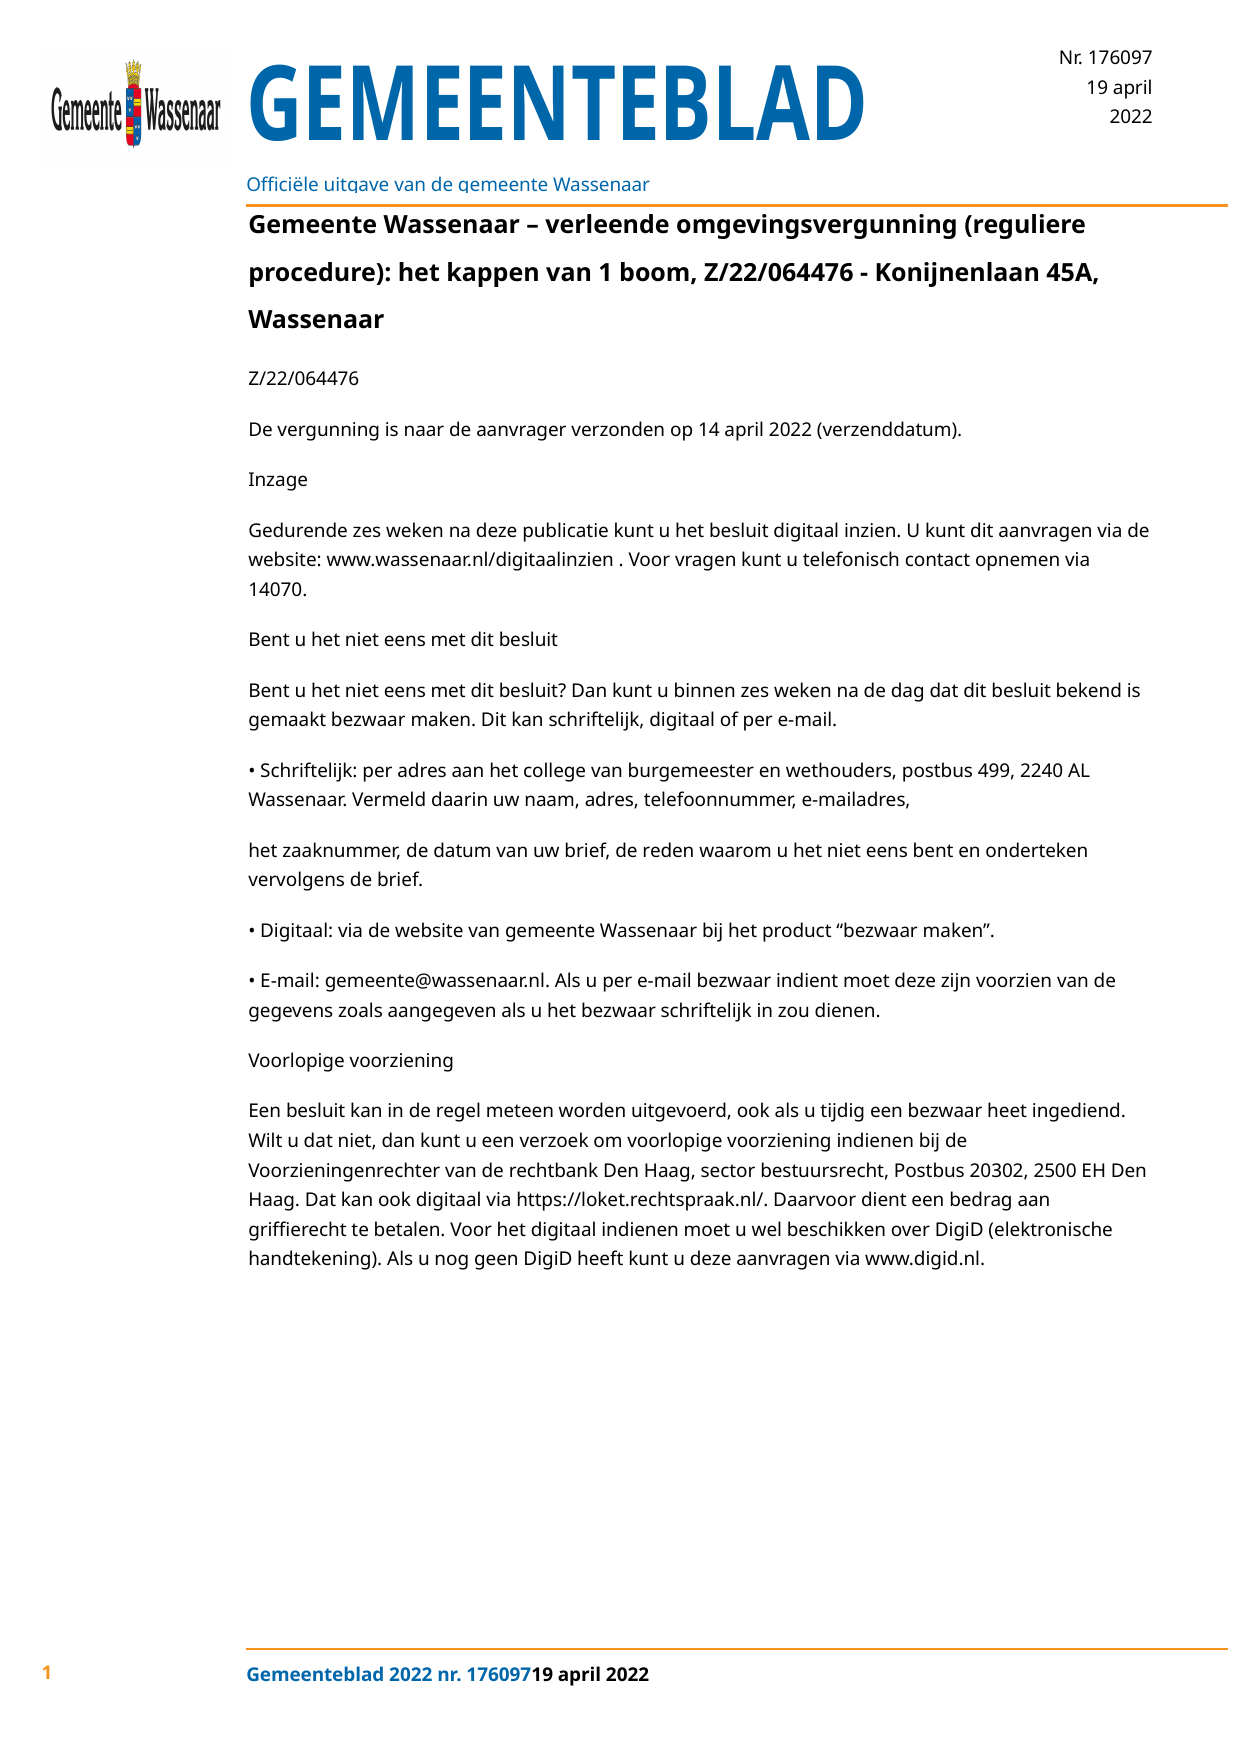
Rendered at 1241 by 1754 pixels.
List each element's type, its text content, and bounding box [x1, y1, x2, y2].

text Bent u het niet eens met dit besluit [248, 626, 1152, 652]
text • Schriftelijk: per adres aan het college van burgemeester en wethouders, postbus 499, 2240 AL Wassenaar. Vermeld daarin uw naam, adres, telefoonnummer, e-mailadres, [248, 757, 1152, 812]
text Bent u het niet eens met dit besluit? Dan kunt u binnen zes weken na de dag dat dit besluit bekend is gemaakt bezwaar maken. Dit kan schriftelijk, digitaal of per e-mail. [248, 677, 1152, 732]
text De vergunning is naar de aanvrager verzonden op 14 april 2022 (verzenddatum). [248, 416, 1152, 442]
text Gedurende zes weken na deze publicatie kunt u het besluit digitaal inzien. U kunt dit aanvragen via de website: www.wassenaar.nl/digitaalinzien . Voor vragen kunt u telefonisch contact opnemen via 14070. [248, 517, 1152, 602]
text Gemeente Wassenaar – verleende omgevingsvergunning (reguliere procedure): het kappen van 1 boom, Z/22/064476 - Konijnenlaan 45A, Wassenaar [248, 207, 1152, 336]
text Voorlopige voorziening [248, 1047, 1152, 1073]
text Een besluit kan in de regel meteen worden uitgevoerd, ook als u tijdig een bezwaar heet ingediend. Wilt u dat niet, dan kunt u een verzoek om voorlopige voorziening indienen bij de Voorzieningenrechter van de rechtbank Den Haag, sector bestuursrecht, Postbus 20302, 2500 EH Den Haag. Dat kan ook digitaal via https://loket.rechtspraak.nl/. Daarvoor dient een bedrag aan griffierecht te betalen. Voor het digitaal indienen moet u wel beschikken over DigiD (elektronische handtekening). Als u nog geen DigiD heeft kunt u deze aanvragen via www.digid.nl. [248, 1098, 1152, 1271]
text Z/22/064476 [248, 366, 1152, 391]
text • Digitaal: via de website van gemeente Wassenaar bij het product “bezwaar maken”. [248, 917, 1152, 942]
picture [41, 47, 231, 172]
text • E-mail: gemeente@wassenaar.nl. Als u per e-mail bezwaar indient moet deze zijn voorzien van de gegevens zoals aangegeven als u het bezwaar schriftelijk in zou dienen. [248, 967, 1152, 1022]
text Inzage [248, 466, 1152, 492]
text het zaaknummer, de datum van uw brief, de reden waarom u het niet eens bent en onderteken vervolgens de brief. [248, 837, 1152, 892]
